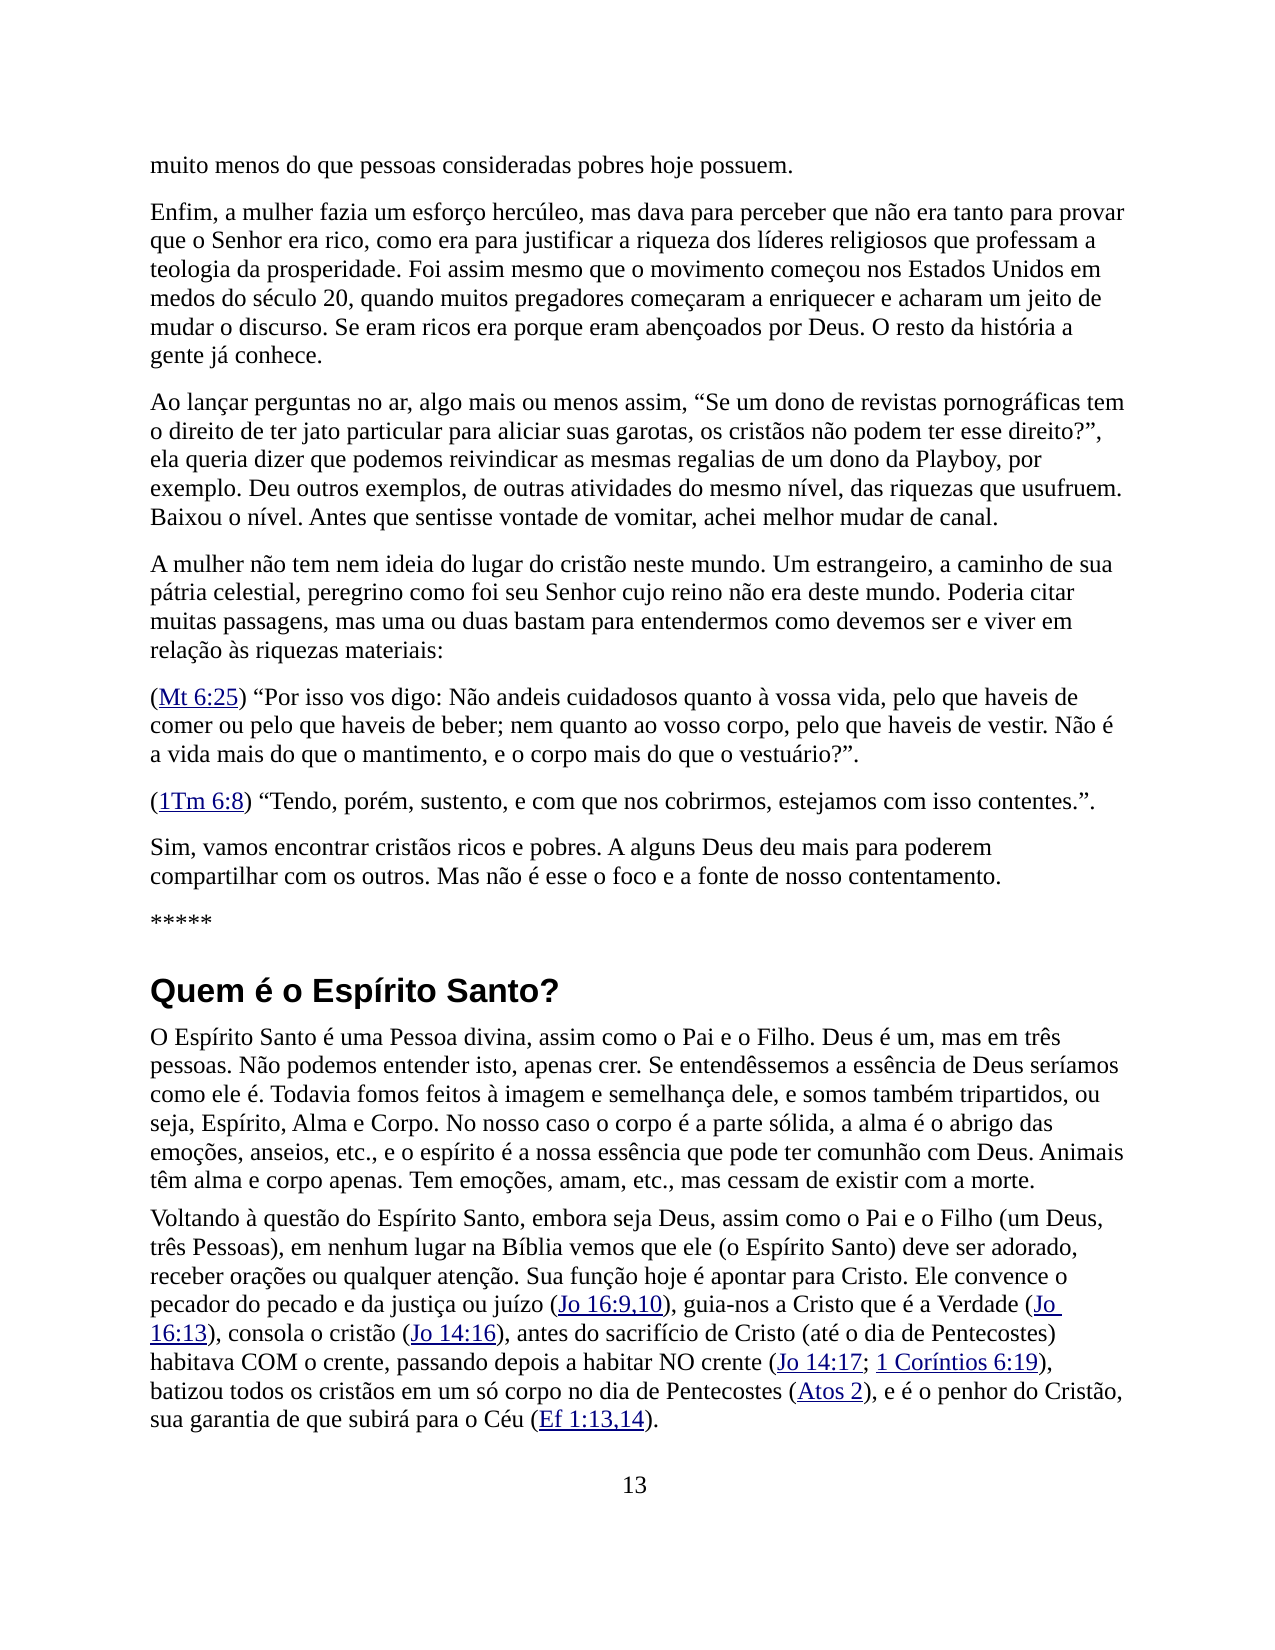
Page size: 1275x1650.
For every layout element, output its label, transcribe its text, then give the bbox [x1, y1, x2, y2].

text Enfim, a mulher fazia um esforço hercúleo, mas dava para perceber que não era tanto para provar que o Senhor era rico, como era para justificar a riqueza dos líderes religiosos que professam a teologia da prosperidade. Foi assim mesmo que o movimento começou nos Estados Unidos em medos do século 20, quando muitos pregadores começaram a enriquecer e acharam um jeito de mudar o discurso. Se eram ricos era porque eram abençoados por Deus. O resto da história a gente já conhece. [150, 197, 1125, 369]
text (Mt 6:25) “Por isso vos digo: Não andeis cuidadosos quanto à vossa vida, pelo que haveis de comer ou pelo que haveis de beber; nem quanto ao vosso corpo, pelo que haveis de vestir. Não é a vida mais do que o mantimento, e o corpo mais do que o vestuário?”. [150, 682, 1125, 768]
text Ao lançar perguntas no ar, algo mais ou menos assim, “Se um dono de revistas pornográficas tem o direito de ter jato particular para aliciar suas garotas, os cristãos não podem ter esse direito?”, ela queria dizer que podemos reivindicar as mesmas regalias de um dono da Playboy, por exemplo. Deu outros exemplos, de outras atividades do mesmo nível, das riquezas que usufruem. Baixou o nível. Antes que sentisse vontade de vomitar, achei melhor mudar de canal. [150, 387, 1125, 531]
text O Espírito Santo é uma Pessoa divina, assim como o Pai e o Filho. Deus é um, mas em três pessoas. Não podemos entender isto, apenas crer. Se entendêssemos a essência de Deus seríamos como ele é. Todavia fomos feitos à imagem e semelhança dele, e somos também tripartidos, ou seja, Espírito, Alma e Corpo. No nosso caso o corpo é a parte sólida, a alma é o abrigo das emoções, anseios, etc., e o espírito é a nossa essência que pode ter comunhão com Deus. Animais têm alma e corpo apenas. Tem emoções, amam, etc., mas cessam de existir com a morte. [150, 1022, 1125, 1194]
text A mulher não tem nem ideia do lugar do cristão neste mundo. Um estrangeiro, a caminho de sua pátria celestial, peregrino como foi seu Senhor cujo reino não era deste mundo. Poderia citar muitas passagens, mas uma ou duas bastam para entendermos como devemos ser e viver em relação às riquezas materiais: [150, 549, 1125, 664]
text ***** [150, 908, 1125, 937]
text muito menos do que pessoas consideradas pobres hoje possuem. [150, 150, 1125, 179]
text Sim, vamos encontrar cristãos ricos e pobres. A alguns Deus deu mais para poderem compartilhar com os outros. Mas não é esse o foco e a fonte de nosso contentamento. [150, 832, 1125, 890]
subtitle Quem é o Espírito Santo? [150, 971, 1125, 1009]
text Voltando à questão do Espírito Santo, embora seja Deus, assim como o Pai e o Filho (um Deus, três Pessoas), em nenhum lugar na Bíblia vemos que ele (o Espírito Santo) deve ser adorado, receber orações ou qualquer atenção. Sua função hoje é apontar para Cristo. Ele convence o pecador do pecado e da justiça ou juízo (Jo 16:9,10), guia-nos a Cristo que é a Verdade (Jo 16:13), consola o cristão (Jo 14:16), antes do sacrifício de Cristo (até o dia de Pentecostes) habitava COM o crente, passando depois a habitar NO crente (Jo 14:17; 1 Coríntios 6:19), batizou todos os cristãos em um só corpo no dia de Pentecostes (Atos 2), e é o penhor do Cristão, sua garantia de que subirá para o Céu (Ef 1:13,14). [150, 1203, 1125, 1433]
text (1Tm 6:8) “Tendo, porém, sustento, e com que nos cobrirmos, estejamos com isso contentes.”. [150, 786, 1125, 814]
